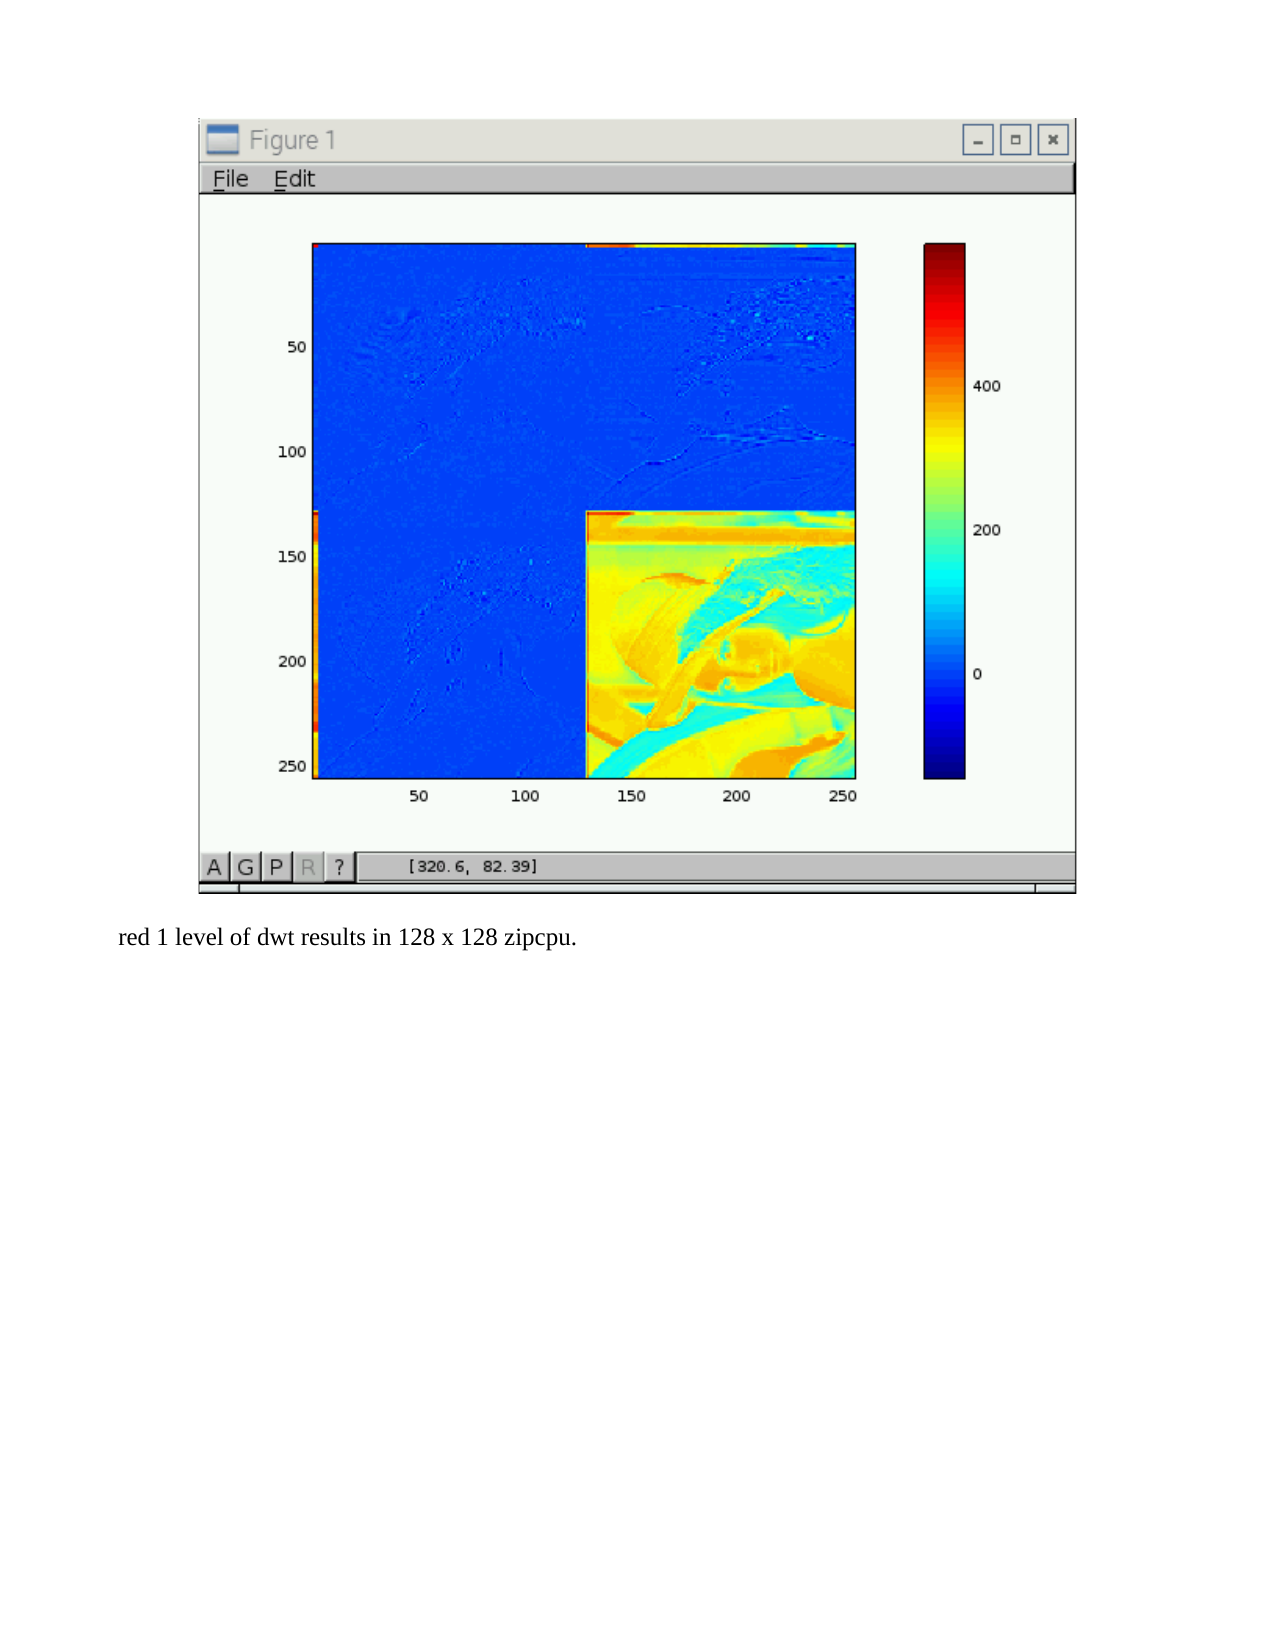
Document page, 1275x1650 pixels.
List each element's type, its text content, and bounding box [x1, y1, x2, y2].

text red 1 level of dwt results in 128 x 128 zipcpu. [118, 922, 1157, 951]
picture [198, 118, 1077, 894]
